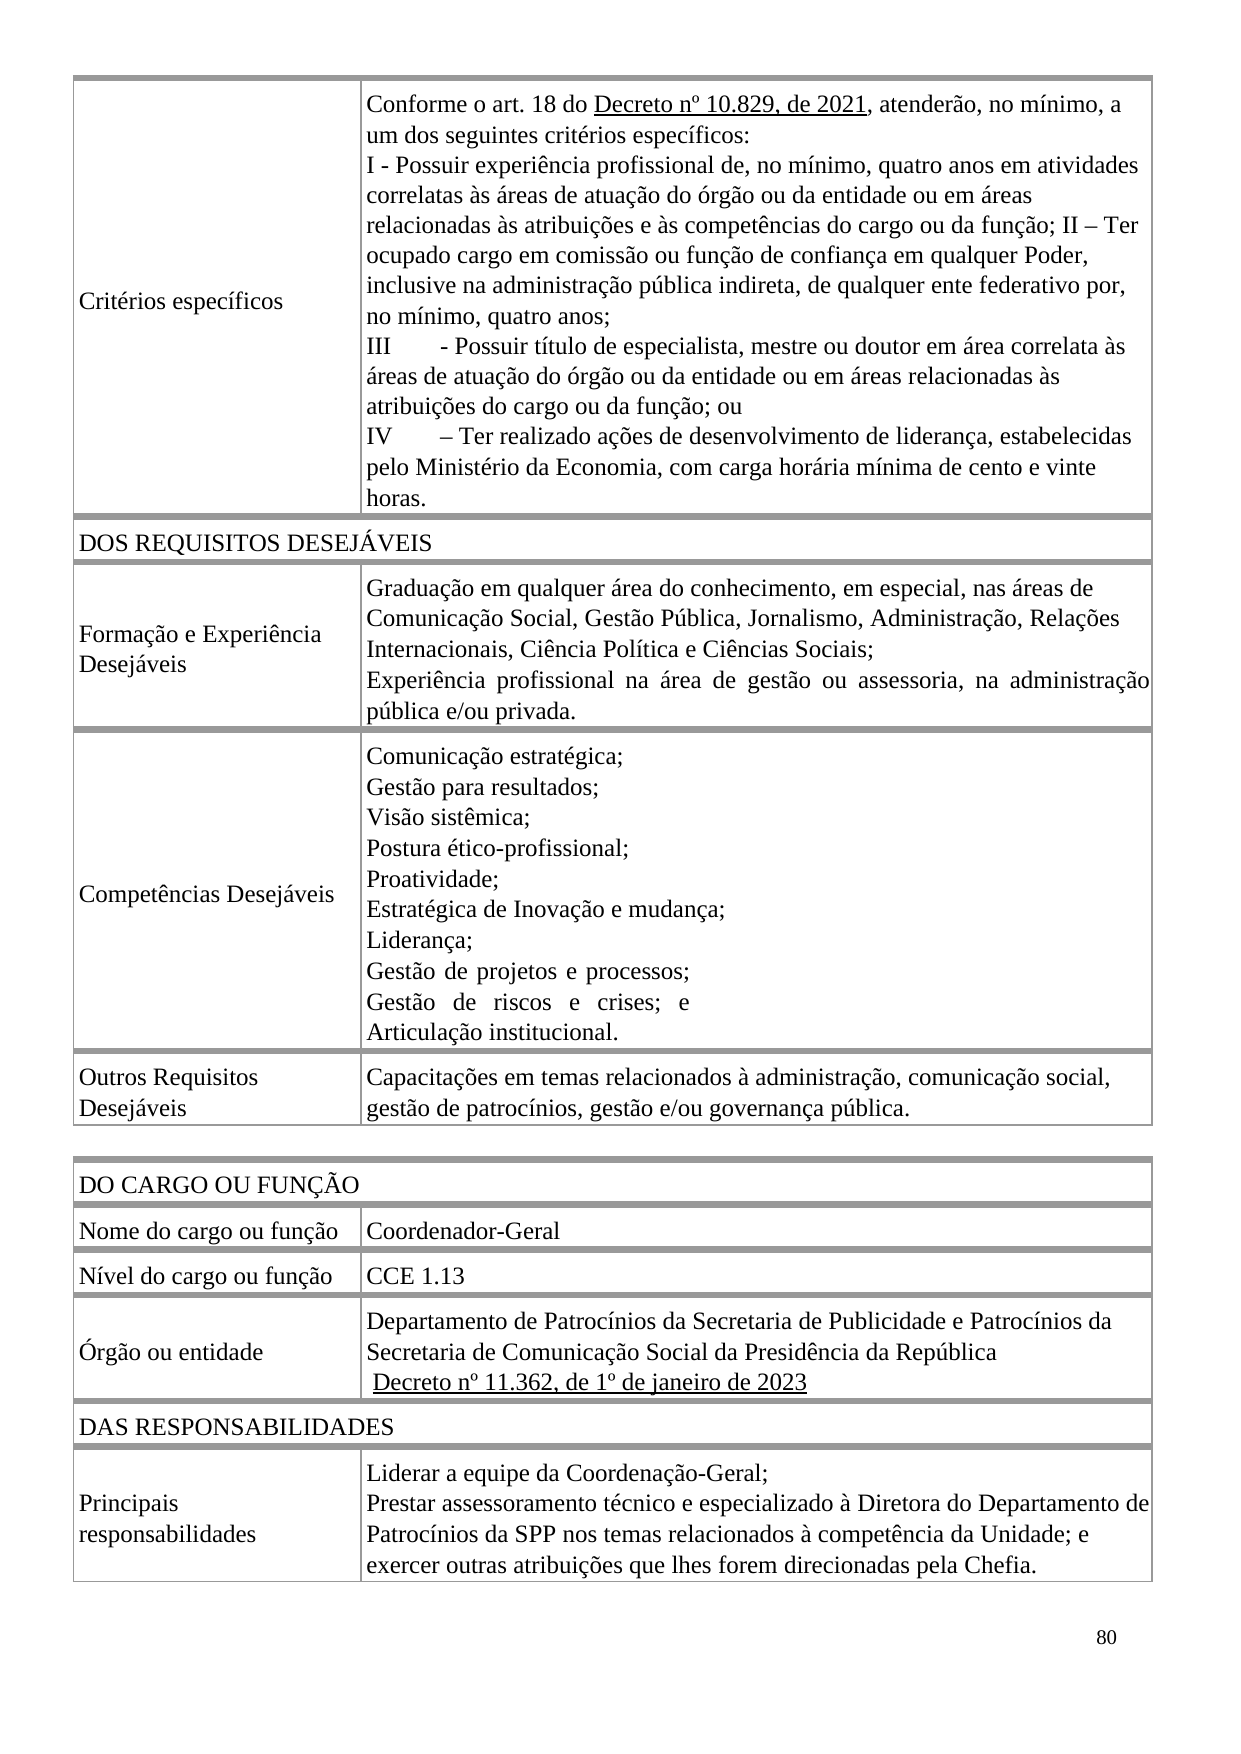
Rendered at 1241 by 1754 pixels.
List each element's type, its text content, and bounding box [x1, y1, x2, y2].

table_cell Nome do cargo ou função [74, 1208, 360, 1246]
table_cell Conforme o art. 18 do Decreto nº 10.829, de 2021, atenderão, no mínimo, a um dos seguintes critérios específicos: I - Possuir experiência profissional de, no mínimo, quatro anos em atividades correlatas às áreas de atuação do órgão ou da entidade ou em áreas relacionadas às atribuições e às competências do cargo ou da função; II – Ter ocupado cargo em comissão ou função de confiança em qualquer Poder, inclusive na administração pública indireta, de qualquer ente federativo por, no mínimo, quatro anos; - Possuir título de especialista, mestre ou doutor em área correlata às áreas de atuação do órgão ou da entidade ou em áreas relacionadas às atribuições do cargo ou da função; ou – Ter realizado ações de desenvolvimento de liderança, estabelecidas pelo Ministério da Economia, com carga horária mínima de cento e vinte horas. [362, 81, 1151, 513]
table_cell Capacitações em temas relacionados à administração, comunicação social, gestão de patrocínios, gestão e/ou governança pública. [362, 1054, 1151, 1124]
table_cell Comunicação estratégica; Gestão para resultados; Visão sistêmica; Postura ético-profissional; Proatividade; Estratégica de Inovação e mudança; Liderança; Gestão de projetos e processos; Gestão de riscos e crises; e Articulação institucional. [362, 733, 1151, 1048]
table_cell Formação e Experiência Desejáveis [74, 565, 360, 726]
table_header DO CARGO OU FUNÇÃO [74, 1163, 1151, 1201]
table_cell Outros Requisitos Desejáveis [74, 1054, 360, 1124]
table_cell DOS REQUISITOS DESEJÁVEIS [74, 520, 1151, 558]
table_cell DAS RESPONSABILIDADES [74, 1404, 1151, 1443]
table_cell Graduação em qualquer área do conhecimento, em especial, nas áreas de Comunicação Social, Gestão Pública, Jornalismo, Administração, Relações Internacionais, Ciência Política e Ciências Sociais; Experiência profissional na área de gestão ou assessoria, na administração pública e/ou privada. [362, 565, 1151, 726]
table_cell Liderar a equipe da Coordenação-Geral; Prestar assessoramento técnico e especializado à Diretora do Departamento de Patrocínios da SPP nos temas relacionados à competência da Unidade; e exercer outras atribuições que lhes forem direcionadas pela Chefia. [362, 1450, 1151, 1581]
table_cell Departamento de Patrocínios da Secretaria de Publicidade e Patrocínios da Secretaria de Comunicação Social da Presidência da República Decreto nº 11.362, de 1º de janeiro de 2023 [362, 1298, 1151, 1398]
table_cell CCE 1.13 [362, 1253, 1151, 1292]
table_cell Nível do cargo ou função [74, 1253, 360, 1292]
table_cell Coordenador-Geral [362, 1208, 1151, 1246]
table_cell Principais responsabilidades [74, 1450, 360, 1581]
table_cell Critérios específicos [74, 81, 360, 513]
table_cell Órgão ou entidade [74, 1298, 360, 1398]
table_cell Competências Desejáveis [74, 733, 360, 1048]
